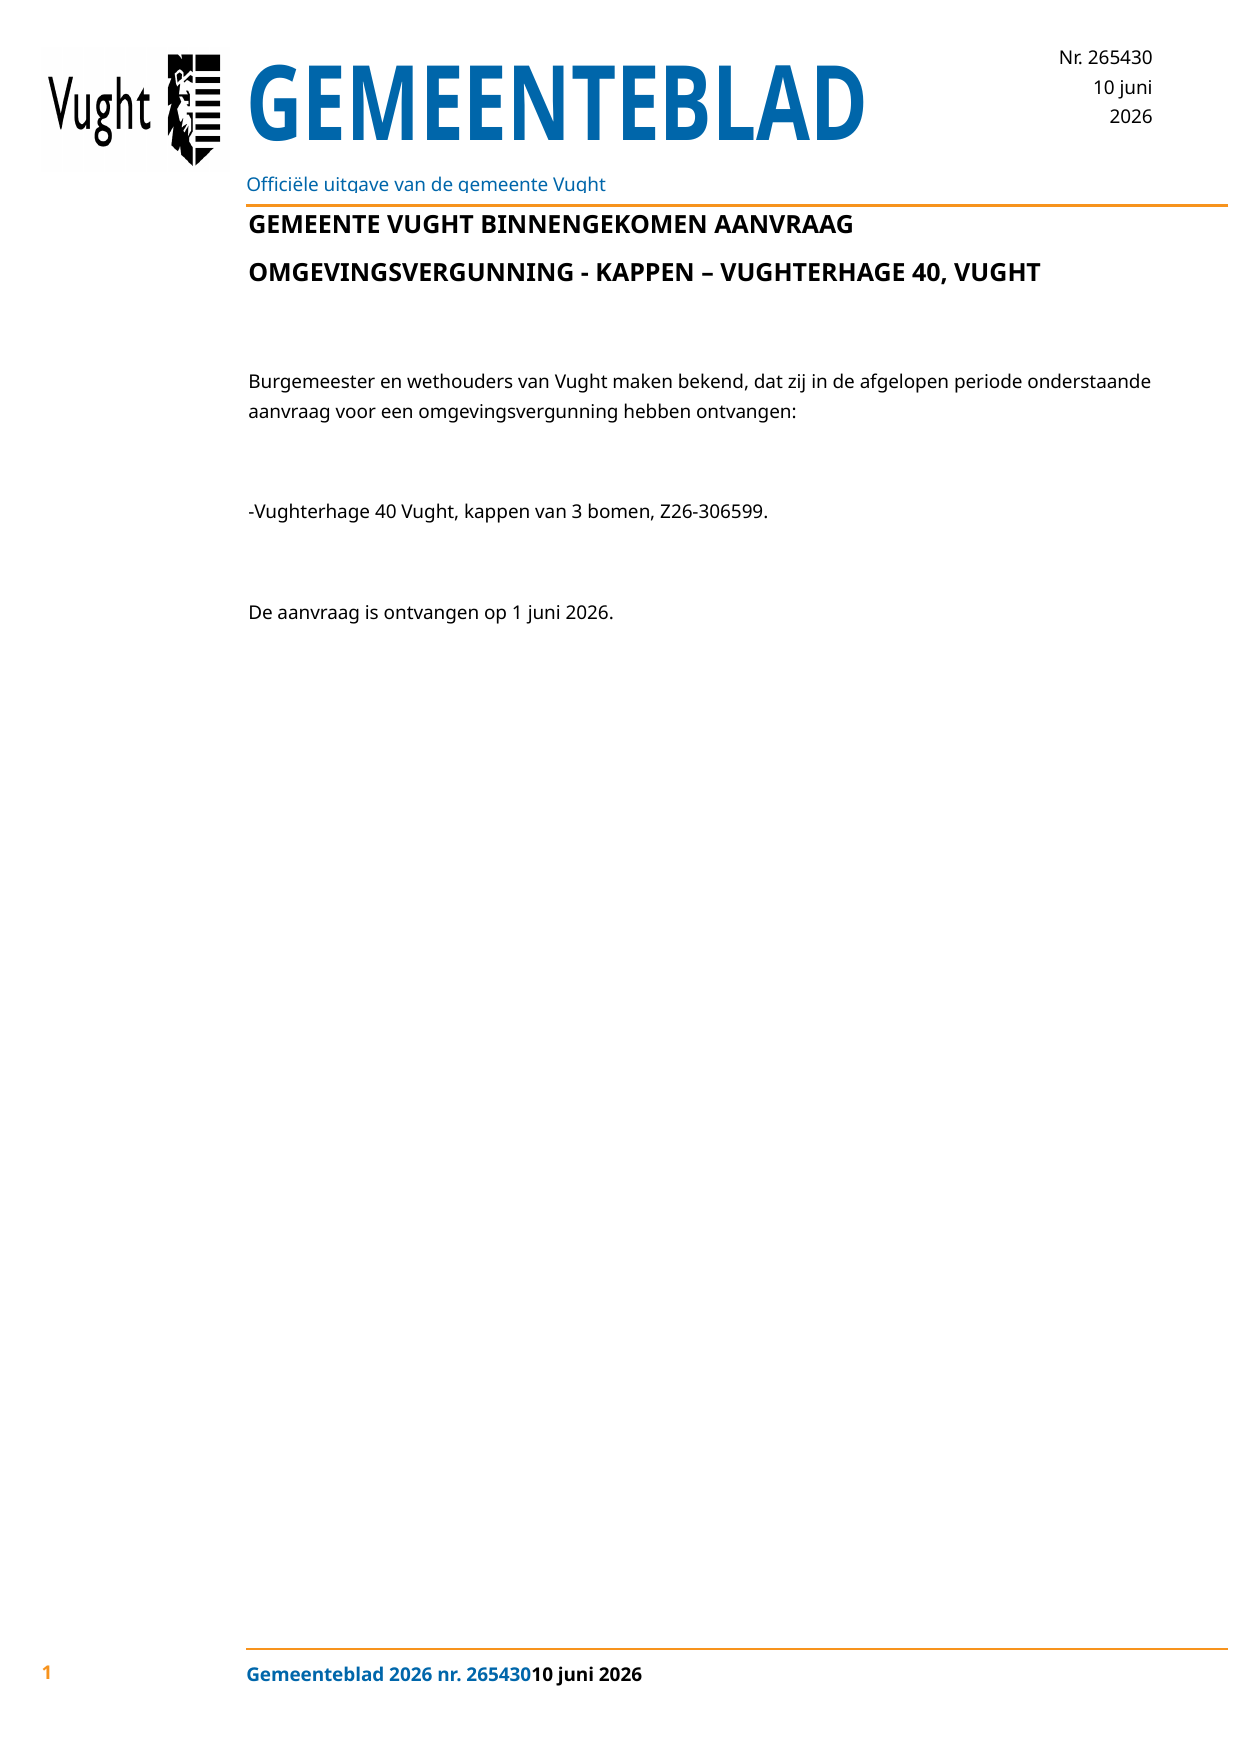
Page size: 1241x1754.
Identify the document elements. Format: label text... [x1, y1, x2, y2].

text Burgemeester en wethouders van Vught maken bekend, dat zij in de afgelopen periode onderstaande aanvraag voor een omgevingsvergunning hebben ontvangen: [248, 368, 1152, 424]
text -Vughterhage 40 Vught, kappen van 3 bomen, Z26-306599. [248, 499, 1152, 524]
text GEMEENTE VUGHT BINNENGEKOMEN AANVRAAG OMGEVINGSVERGUNNING - KAPPEN – VUGHTERHAGE 40, VUGHT [248, 207, 1152, 288]
text De aanvraag is ontvangen op 1 juni 2026. [248, 599, 1152, 625]
picture [41, 47, 231, 172]
